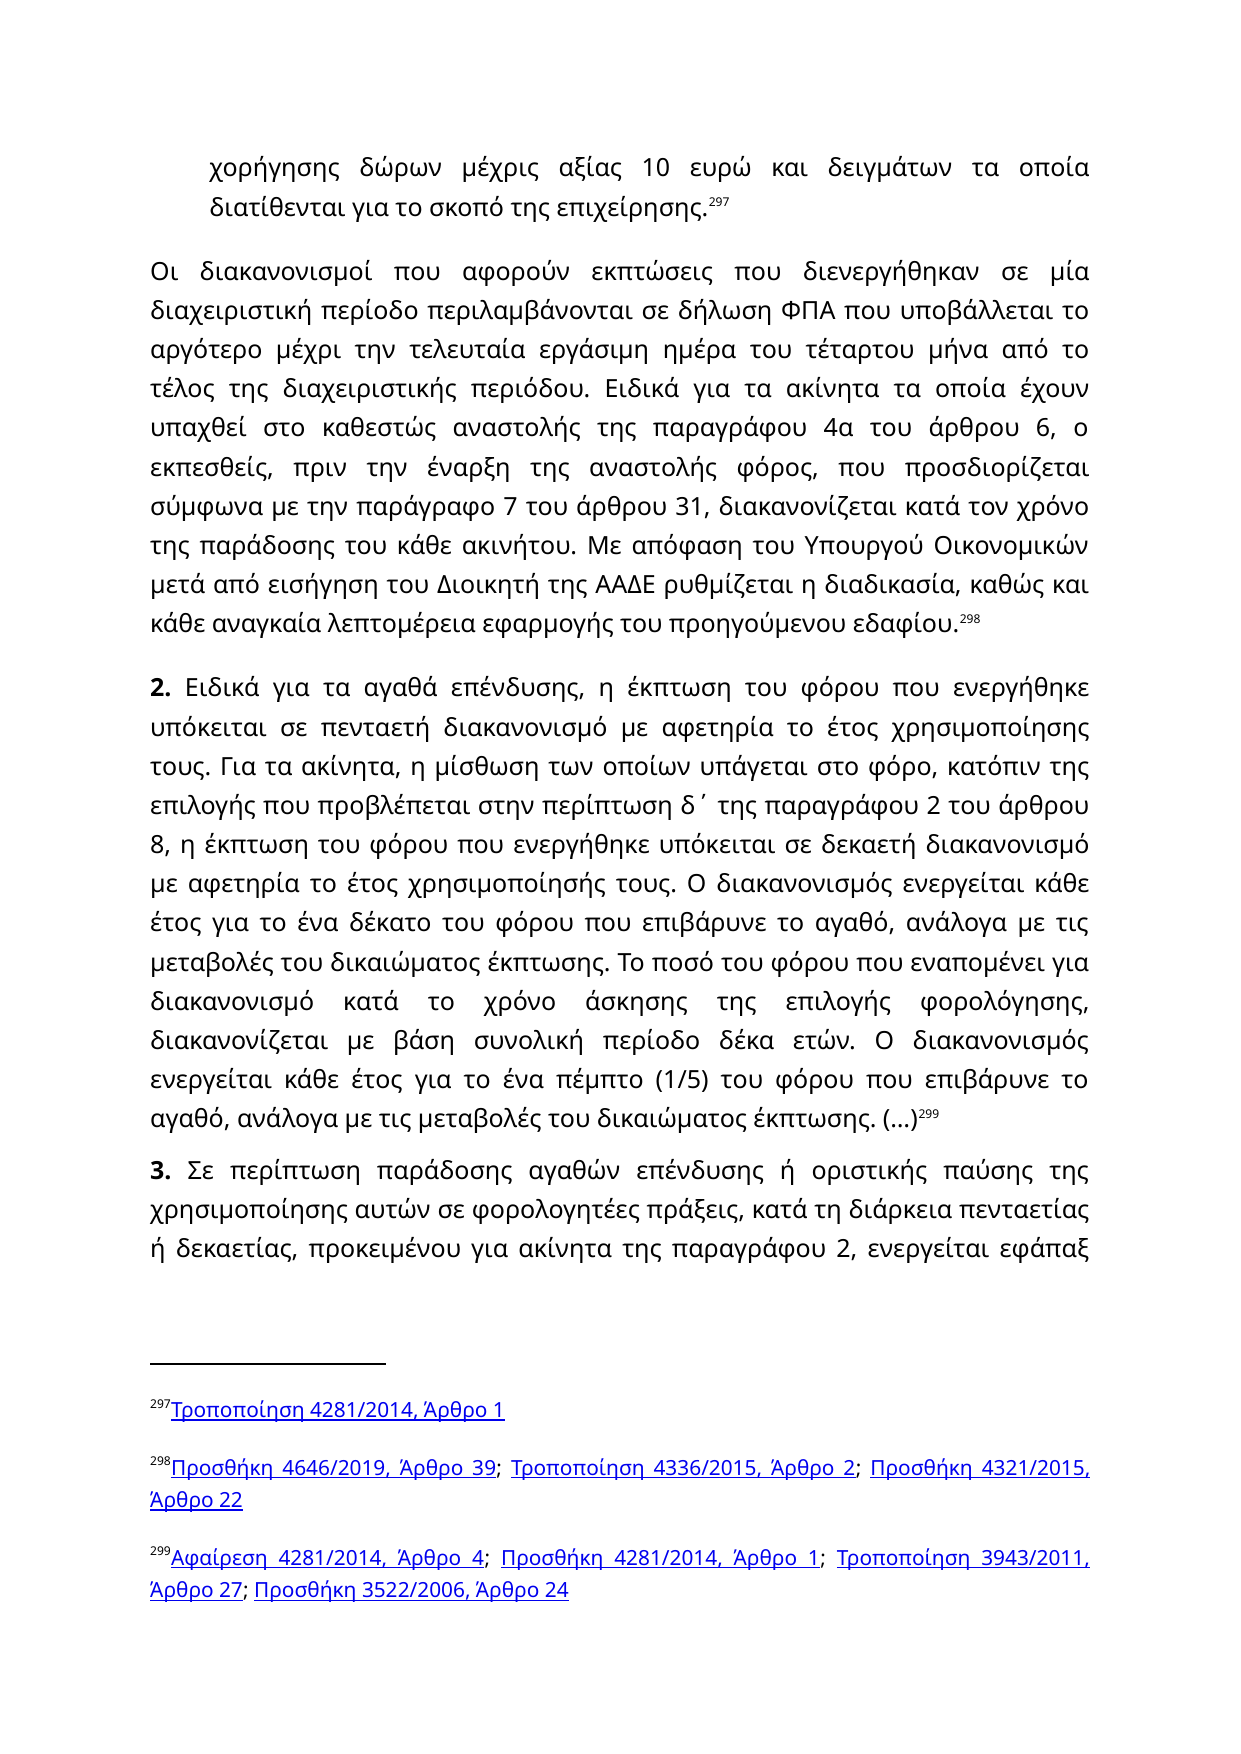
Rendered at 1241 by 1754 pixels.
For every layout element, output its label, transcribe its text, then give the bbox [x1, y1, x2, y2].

text 2. Ειδικά για τα αγαθά επένδυσης, η έκπτωση του φόρου που ενεργήθηκε υπόκειται σε πενταετή διακανονισμό με αφετηρία το έτος χρησιμοποίησης τους. Για τα ακίνητα, η μίσθωση των οποίων υπάγεται στο φόρο, κατόπιν της επιλογής που προβλέπεται στην περίπτωση δ΄ της παραγράφου 2 του άρθρου 8, η έκπτωση του φόρου που ενεργήθηκε υπόκειται σε δεκαετή διακανονισμό με αφετηρία το έτος χρησιμοποίησής τους. Ο διακανονισμός ενεργείται κάθε έτος για το ένα δέκατο του φόρου που επιβάρυνε το αγαθό, ανάλογα με τις μεταβολές του δικαιώματος έκπτωσης. Το ποσό του φόρου που εναπομένει για διακανονισμό κατά το χρόνο άσκησης της επιλογής φορολόγησης, διακανονίζεται με βάση συνολική περίοδο δέκα ετών. Ο διακανονισμός ενεργείται κάθε έτος για το ένα πέμπτο (1/5) του φόρου που επιβάρυνε το αγαθό, ανάλογα με τις μεταβολές του δικαιώματος έκπτωσης. (…) [150, 670, 1090, 1135]
text Προσθήκη 4646/2019, Άρθρο 39; Τροποποίηση 4336/2015, Άρθρο 2; Προσθήκη 4321/2015, Άρθρο 22 [150, 1453, 1090, 1514]
text Τροποποίηση 4281/2014, Άρθρο 1 [150, 1395, 1090, 1423]
list χορήγησης δώρων μέχρις αξίας 10 ευρώ και δειγμάτων τα οποία διατίθενται για το σκοπό της επιχείρησης. [150, 150, 1090, 223]
text 3. Σε περίπτωση παράδοσης αγαθών επένδυσης ή οριστικής παύσης της χρησιμοποίησης αυτών σε φορολογητέες πράξεις, κατά τη διάρκεια πενταετίας ή δεκαετίας, προκειμένου για ακίνητα της παραγράφου 2, ενεργείται εφάπαξ [150, 1152, 1090, 1265]
text Οι διακανονισμοί που αφορούν εκπτώσεις που διενεργήθηκαν σε μία διαχειριστική περίοδο περιλαμβάνονται σε δήλωση ΦΠΑ που υποβάλλεται το αργότερο μέχρι την τελευταία εργάσιμη ημέρα του τέταρτου μήνα από το τέλος της διαχειριστικής περιόδου. Ειδικά για τα ακίνητα τα οποία έχουν υπαχθεί στο καθεστώς αναστολής της παραγράφου 4α του άρθρου 6, ο εκπεσθείς, πριν την έναρξη της αναστολής φόρος, που προσδιορίζεται σύμφωνα με την παράγραφο 7 του άρθρου 31, διακανονίζεται κατά τον χρόνο της παράδοσης του κάθε ακινήτου. Με απόφαση του Υπουργού Οικονομικών μετά από εισήγηση του Διοικητή της ΑΑΔΕ ρυθμίζεται η διαδικασία, καθώς και κάθε αναγκαία λεπτομέρεια εφαρμογής του προηγούμενου εδαφίου. [150, 253, 1090, 640]
text Αφαίρεση 4281/2014, Άρθρο 4; Προσθήκη 4281/2014, Άρθρο 1; Τροποποίηση 3943/2011, Άρθρο 27; Προσθήκη 3522/2006, Άρθρο 24 [150, 1543, 1090, 1604]
